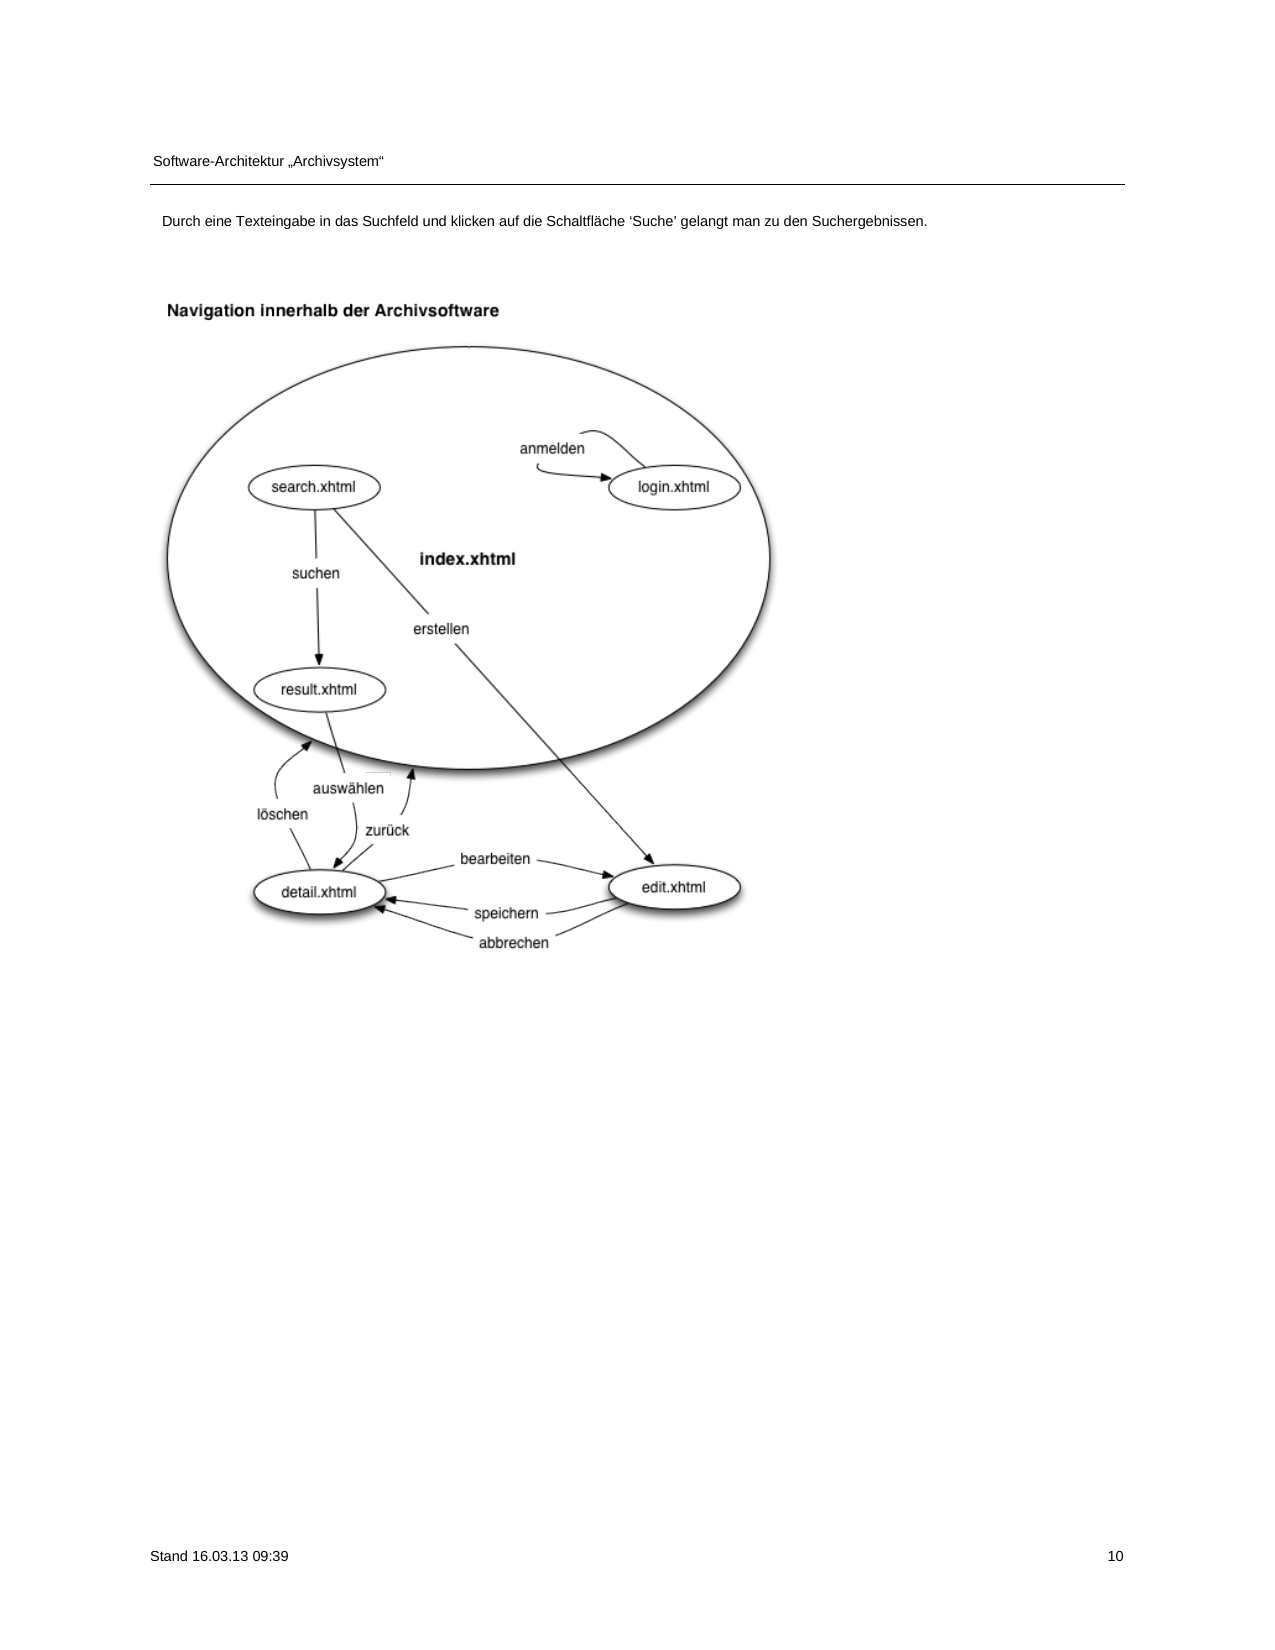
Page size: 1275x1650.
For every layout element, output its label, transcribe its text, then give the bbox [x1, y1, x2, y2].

text Durch eine Texteingabe in das Suchfeld und klicken auf die Schaltfläche ‘Suche’ gelangt man zu den Suchergebnissen. [162, 213, 1125, 241]
picture [152, 298, 783, 958]
